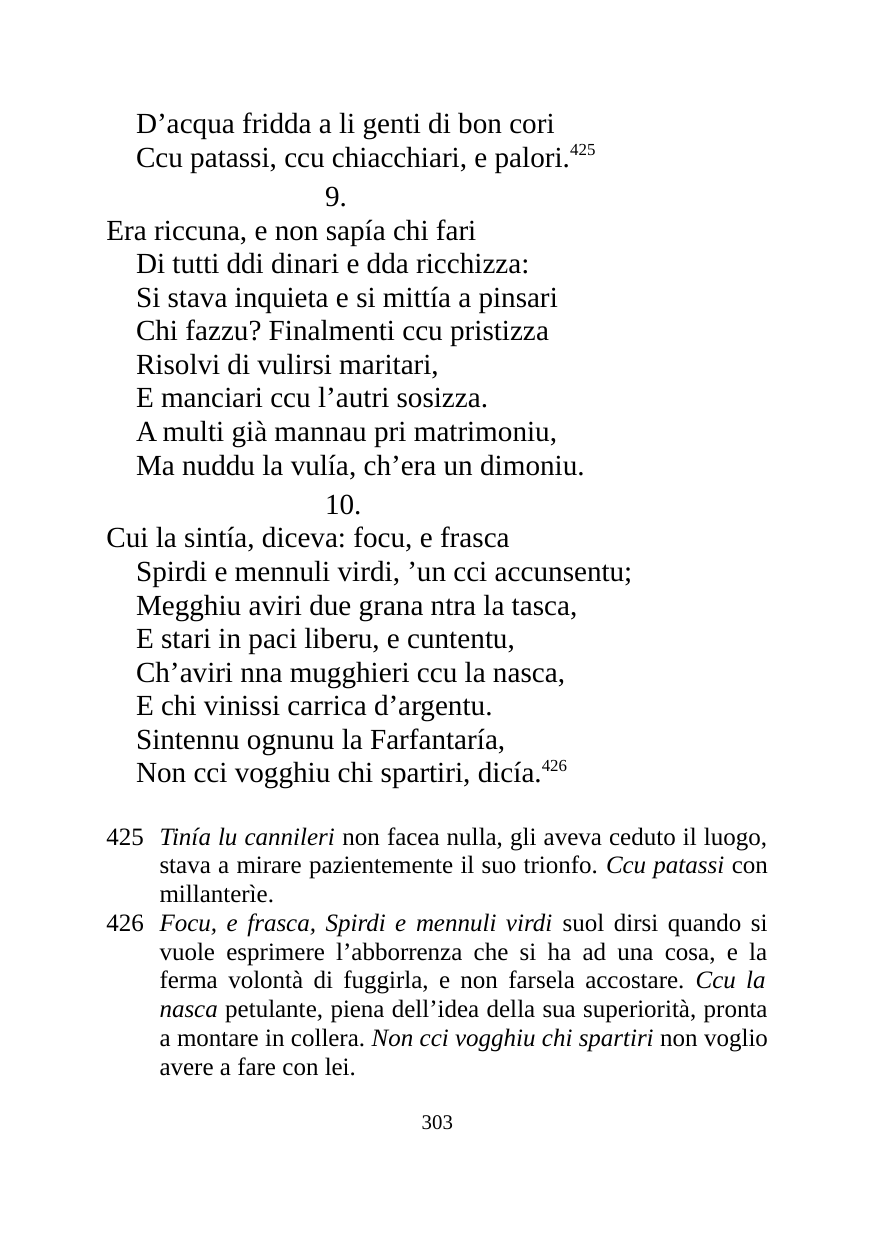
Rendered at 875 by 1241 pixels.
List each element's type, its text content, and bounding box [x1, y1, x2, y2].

text Cui la sintía, diceva: focu, e frasca Spirdi e mennuli virdi, ’un cci accunsentu; Megghiu aviri due grana ntra la tasca, E stari in paci liberu, e cuntentu, Ch’aviri nna mugghieri ccu la nasca, E chi vinissi carrica d’argentu. Sintennu ognunu la Farfantaría, Non cci vogghiu chi spartiri, dicía. [106, 521, 768, 789]
text 10. [325, 487, 768, 521]
text Era riccuna, e non sapía chi fari Di tutti ddi dinari e dda ricchizza: Si stava inquieta e si mittía a pinsari Chi fazzu? Finalmenti ccu pristizza Risolvi di vulirsi maritari, E manciari ccu l’autri sosizza. A multi già mannau pri matrimoniu, Ma nuddu la vulía, ch’era un dimoniu. [106, 213, 768, 481]
text D’acqua fridda a li genti di bon cori Ccu patassi, ccu chiacchiari, e palori. [106, 106, 768, 173]
text Focu, e frasca, Spirdi e mennuli virdi suol dirsi quando si vuole esprimere l’abborrenza che si ha ad una cosa, e la ferma volontà di fuggirla, e non farsela accostare. Ccu la nasca petulante, piena dell’idea della sua superiorità, pronta a montare in collera. Non cci vogghiu chi spartiri non voglio avere a fare con lei. [106, 908, 768, 1080]
text Tinía lu cannileri non facea nulla, gli aveva ceduto il luogo, stava a mirare pazientemente il suo trionfo. Ccu patassi con millanterìe. [106, 822, 768, 908]
text 9. [325, 179, 768, 213]
